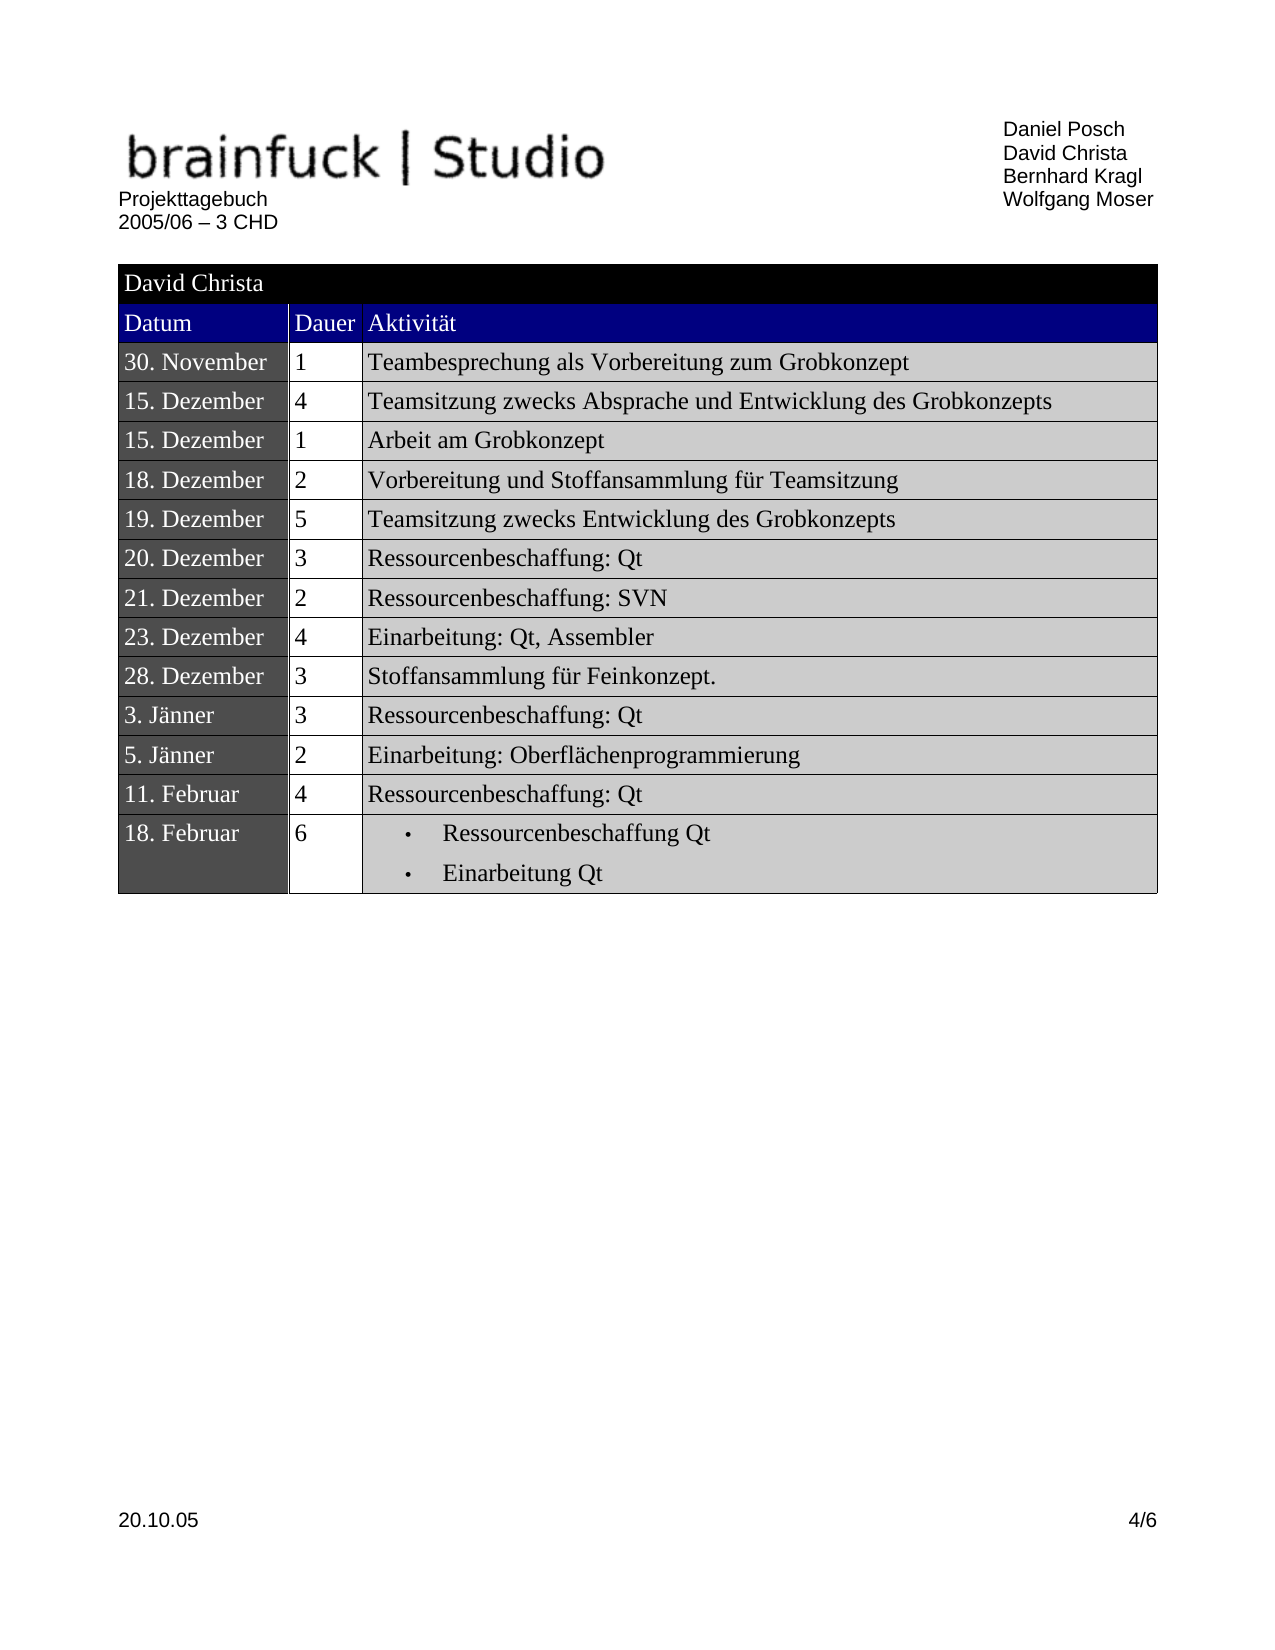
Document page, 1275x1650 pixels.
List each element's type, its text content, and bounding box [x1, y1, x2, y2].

table_cell Teamsitzung zwecks Entwicklung des Grobkonzepts [363, 500, 1157, 539]
table_cell Ressourcenbeschaffung: Qt [363, 775, 1157, 814]
table_cell 1 [290, 343, 362, 381]
table_cell Arbeit am Grobkonzept [363, 422, 1157, 460]
table_cell 3 [290, 697, 362, 735]
table_cell 1 [290, 422, 362, 460]
table_cell Teambesprechung als Vorbereitung zum Grobkonzept [363, 343, 1157, 381]
table_cell Datum [119, 304, 288, 342]
table_cell 28. Dezember [119, 657, 288, 696]
table_cell Ressourcenbeschaffung: Qt [363, 697, 1157, 735]
table_cell Vorbereitung und Stoffansammlung für Teamsitzung [363, 461, 1157, 499]
table_cell 3. Jänner [119, 697, 288, 735]
table_cell Aktivität [363, 304, 1157, 342]
table_cell Einarbeitung: Qt, Assembler [363, 618, 1157, 656]
table_cell 18. Dezember [119, 461, 288, 499]
table_cell Teamsitzung zwecks Absprache und Entwicklung des Grobkonzepts [363, 382, 1157, 421]
table_cell 2 [290, 736, 362, 774]
picture [118, 118, 609, 187]
table_cell Ressourcenbeschaffung: SVN [363, 579, 1157, 617]
table_cell 19. Dezember [119, 500, 288, 539]
table_cell 15. Dezember [119, 382, 288, 421]
table_cell Stoffansammlung für Feinkonzept. [363, 657, 1157, 696]
table_cell 4 [290, 775, 362, 814]
table_cell Ressourcenbeschaffung Qt Einarbeitung Qt [363, 815, 1157, 893]
table_cell 2 [290, 461, 362, 499]
table_cell 2 [290, 579, 362, 617]
table_cell 4 [290, 618, 362, 656]
table_cell Dauer [290, 304, 362, 342]
table_cell Ressourcenbeschaffung: Qt [363, 540, 1157, 578]
table_cell 4 [290, 382, 362, 421]
table_cell 6 [290, 815, 362, 893]
table_cell 21. Dezember [119, 579, 288, 617]
table_cell 18. Februar [119, 815, 288, 893]
table_cell 11. Februar [119, 775, 288, 814]
table_cell 5 [290, 500, 362, 539]
table_cell Einarbeitung: Oberflächenprogrammierung [363, 736, 1157, 774]
table_cell 15. Dezember [119, 422, 288, 460]
table_cell 20. Dezember [119, 540, 288, 578]
table_cell 3 [290, 540, 362, 578]
table_cell 3 [290, 657, 362, 696]
table_cell 5. Jänner [119, 736, 288, 774]
table_header David Christa [119, 265, 1157, 303]
table_cell 23. Dezember [119, 618, 288, 656]
table_cell 30. November [119, 343, 288, 381]
